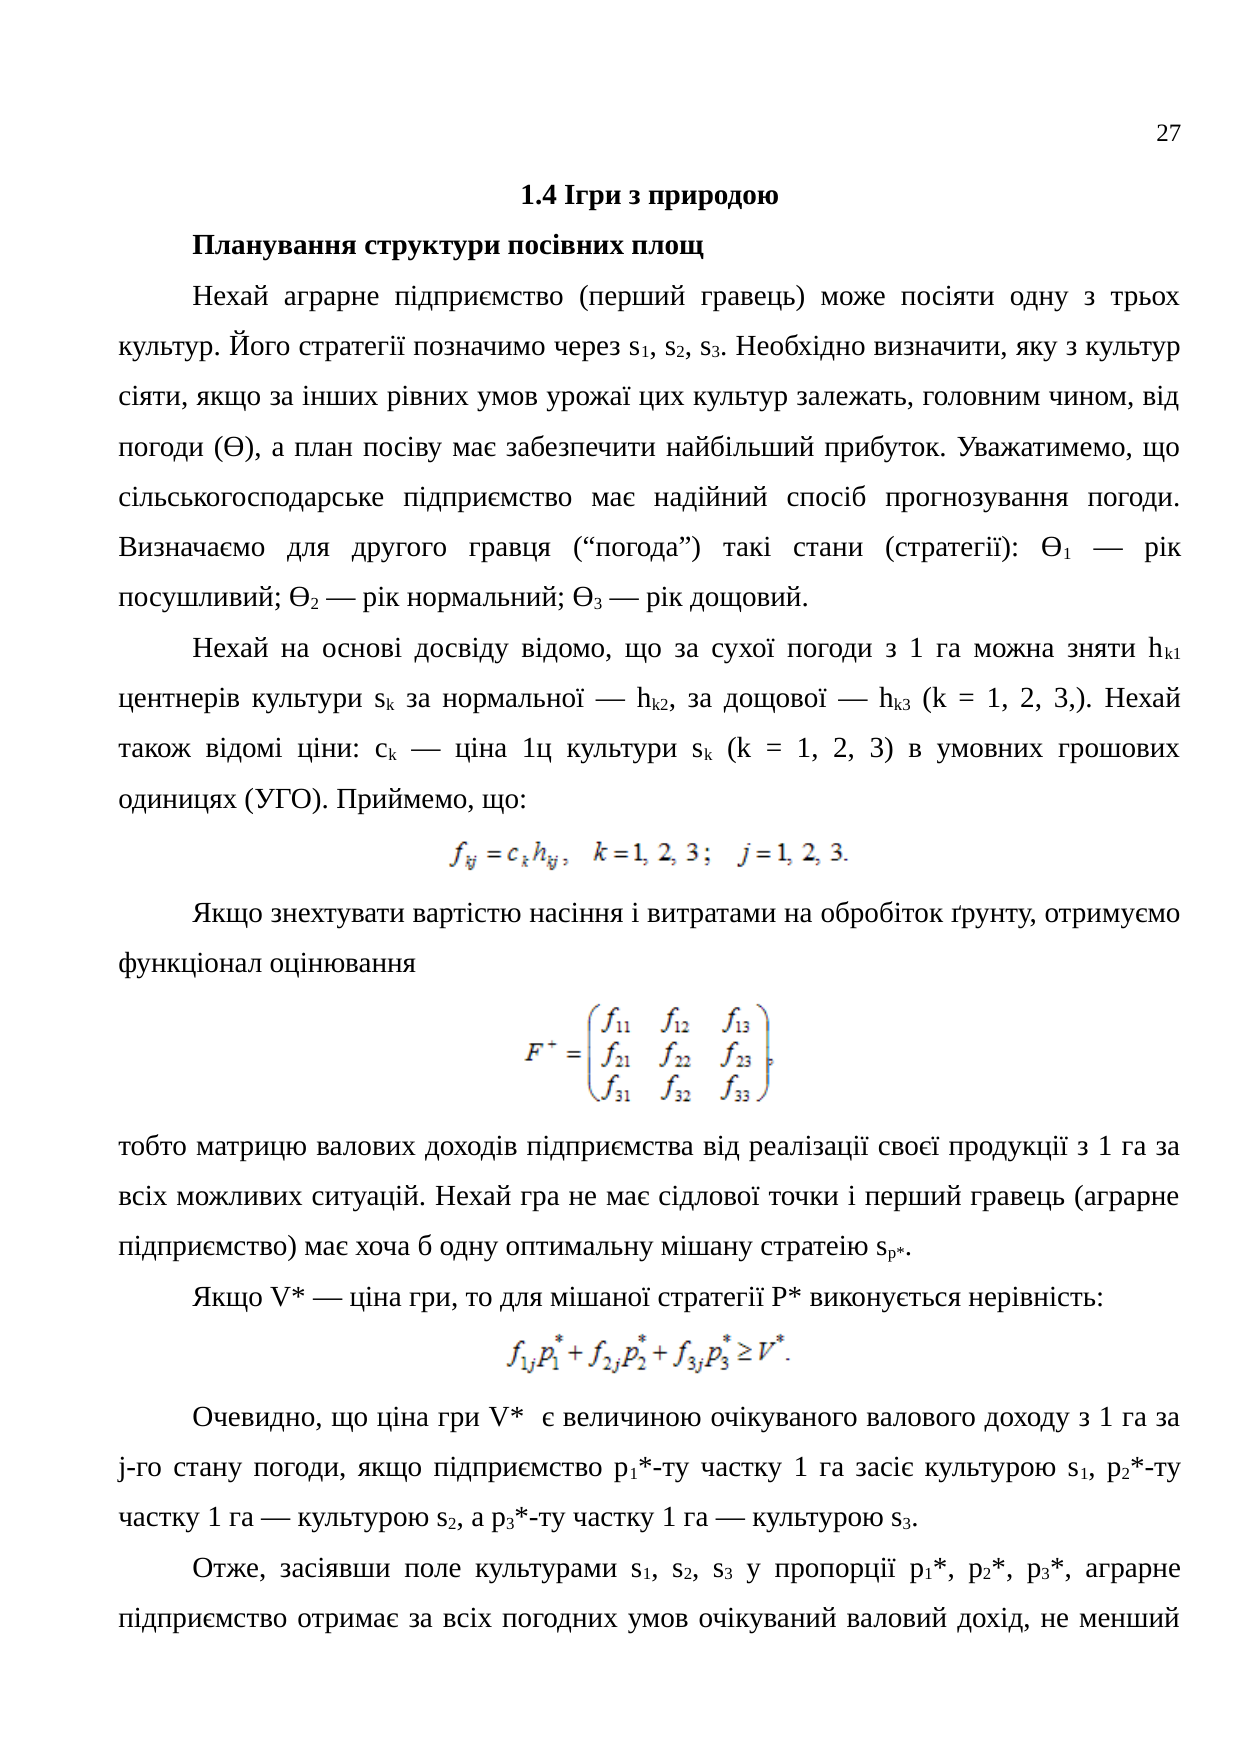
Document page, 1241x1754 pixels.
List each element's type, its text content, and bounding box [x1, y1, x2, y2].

text Нехай аграрне підприємство (перший гравець) може посіяти одну з трьох культур. Його стратегії позначимо через s1, s2, s3. Необхідно визначити, яку з культур сіяти, якщо за інших рівних умов урожаї цих культур залежать, головним чином, від погоди (Ө), а план посіву має забезпечити найбільший прибуток. Уважатимемо, що сільськогосподарське підприємство має надійний спосіб прогнозування погоди. Визначаємо для другого гравця (“погода”) такі стани (стратегії): Ө1 — рік посушливий; Ө2 — рік нормальний; Ө3 — рік дощовий. [118, 278, 1181, 613]
text тобто матрицю валових доходів підприємства від реалізації своєї продукції з 1 га за всіх можливих ситуацій. Нехай гра не має сідлової точки і перший гравець (аграрне підприємство) має хоча б одну оптимальну мішану стратеію sp*. [118, 1128, 1181, 1262]
picture [501, 1329, 799, 1383]
text Отже, засіявши поле культурами s1, s2, s3 у пропорції p1*, p2*, p3*, аграрне підприємство отримає за всіх погодних умов очікуваний валовий дохід, не менший [118, 1550, 1181, 1634]
text Планування структури посівних площ [118, 227, 1181, 261]
text Якщо знехтувати вартістю насіння і витратами на обробіток ґрунту, отримуємо функціонал оцінювання [118, 895, 1181, 979]
text Очевидно, що ціна гри V* є величиною очікуваного валового доходу з 1 га за j-го стану погоди, якщо підприємство p1*-ту частку 1 га засіє культурою s1, p2*-ту частку 1 га — культурою s2, а p3*-ту частку 1 га — культурою s3. [118, 1399, 1181, 1533]
list 1.4 Ігри з природою [118, 177, 1181, 211]
picture [520, 995, 779, 1111]
text Якщо V* — ціна гри, то для мішаної стратегії P* виконується нерівність: [118, 1279, 1181, 1312]
picture [442, 831, 857, 878]
text Нехай на основі досвіду відомо, що за сухої погоди з 1 га можна зняти hk1 центнерів культури sk за нормальної — hk2, за дощової — hk3 (k = 1, 2, 3,). Нехай також відомі ціни: ck — ціна 1ц культури sk (k = 1, 2, 3) в умовних грошових одиницях (УГО). Приймемо, що: [118, 630, 1181, 814]
